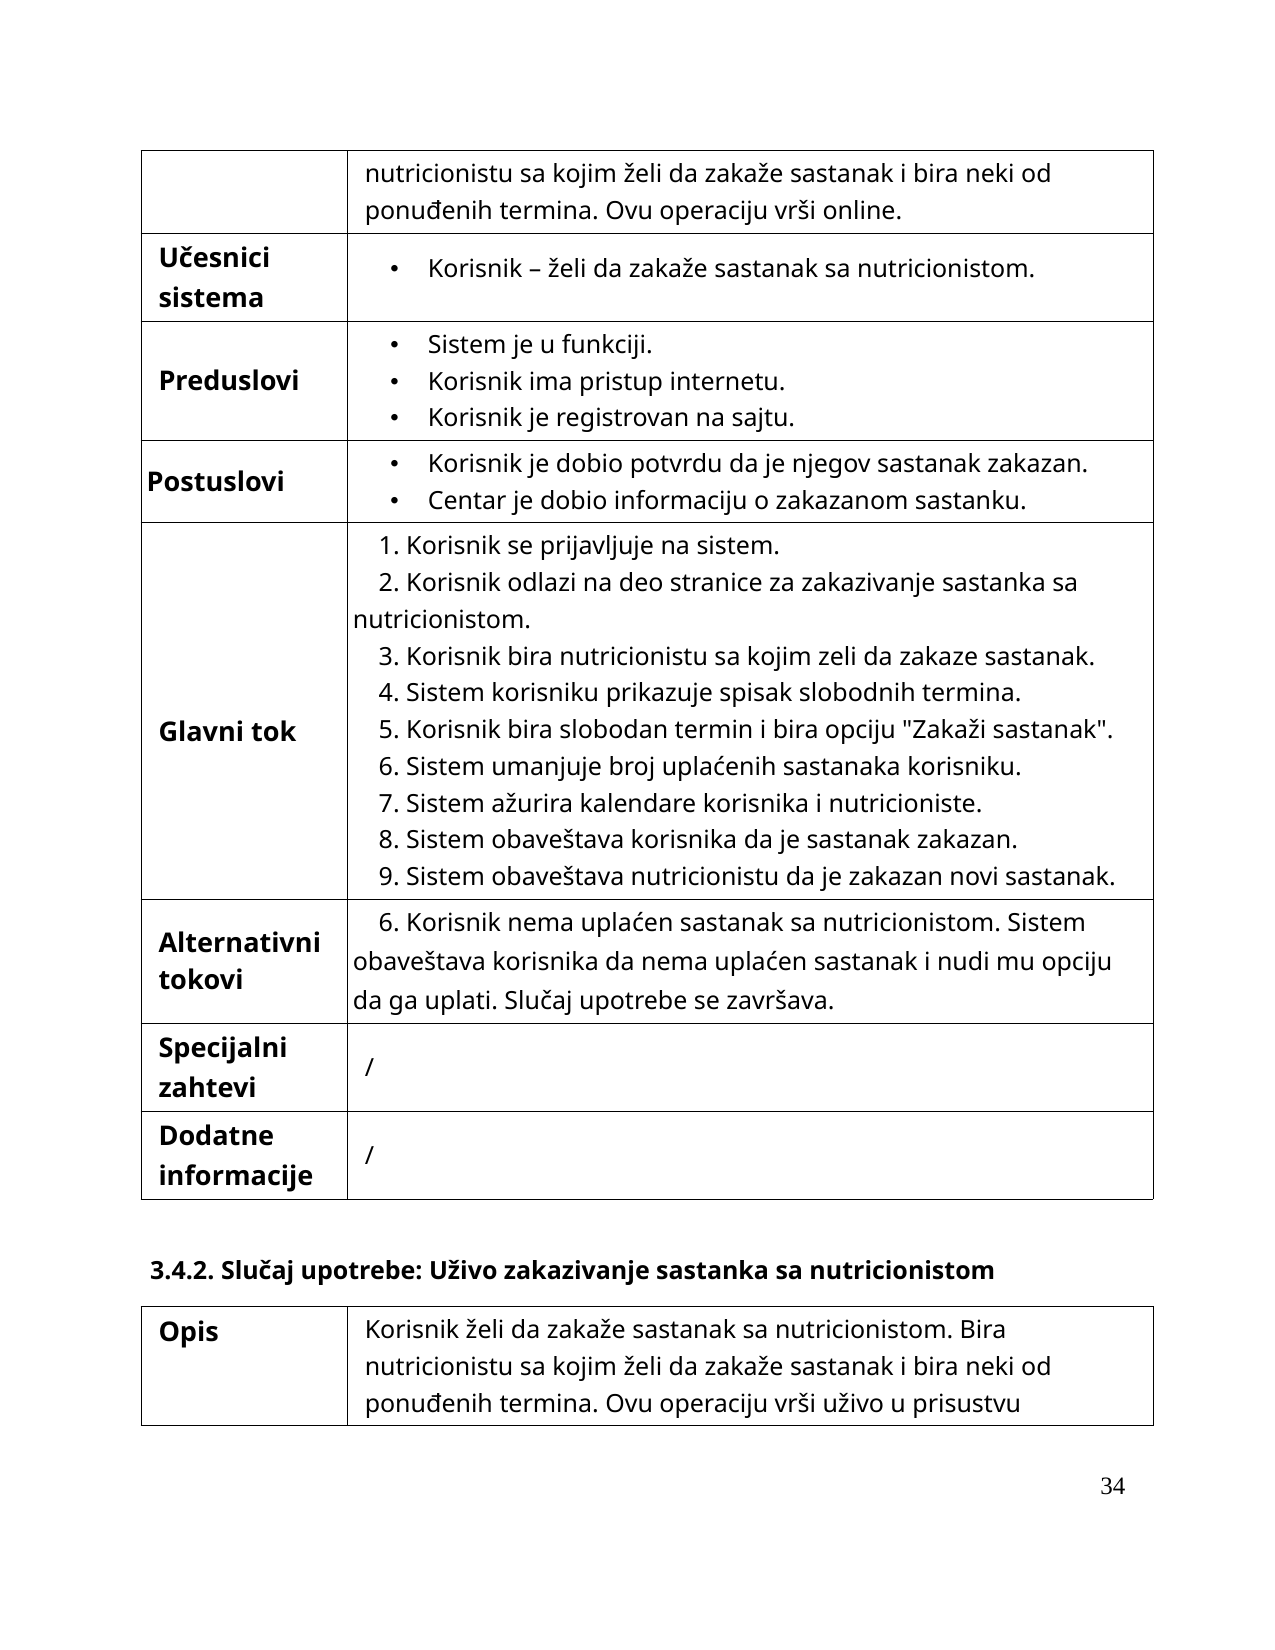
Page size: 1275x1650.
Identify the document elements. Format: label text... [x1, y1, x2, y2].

table_cell Postuslovi [142, 441, 347, 522]
table_header Opis [142, 1307, 347, 1425]
table_cell Sistem je u funkciji. Korisnik ima pristup internetu. Korisnik je registrovan na sajtu. [348, 322, 1153, 440]
table_cell Učesnici sistema [142, 234, 347, 321]
table_cell Alternativni tokovi [142, 900, 347, 1023]
table_cell Korisnik – želi da zakaže sastanak sa nutricionistom. [348, 234, 1153, 321]
table_cell Dodatne informacije [142, 1112, 347, 1199]
table_header Korisnik želi da zakaže sastanak sa nutricionistom. Bira nutricionistu sa kojim želi da zakaže sastanak i bira neki od ponuđenih termina. Ovu operaciju vrši uživo u prisustvu [348, 1307, 1153, 1425]
table_cell / [348, 1024, 1153, 1111]
table_cell / [348, 1112, 1153, 1199]
table_cell Korisnik je dobio potvrdu da je njegov sastanak zakazan. Centar je dobio informaciju o zakazanom sastanku. [348, 441, 1153, 522]
table_header [142, 151, 347, 232]
table_cell Glavni tok [142, 523, 347, 899]
table_header nutricionistu sa kojim želi da zakaže sastanak i bira neki od ponuđenih termina. Ovu operaciju vrši online. [348, 151, 1153, 232]
table_cell Specijalni zahtevi [142, 1024, 347, 1111]
table_cell 1. Korisnik se prijavljuje na sistem. 2. Korisnik odlazi na deo stranice za zakazivanje sastanka sa nutricionistom. 3. Korisnik bira nutricionistu sa kojim zeli da zakaze sastanak. 4. Sistem korisniku prikazuje spisak slobodnih termina. 5. Korisnik bira slobodan termin i bira opciju "Zakaži sastanak". 6. Sistem umanjuje broj uplaćenih sastanaka korisniku. 7. Sistem ažurira kalendare korisnika i nutricioniste. 8. Sistem obaveštava korisnika da je sastanak zakazan. 9. Sistem obaveštava nutricionistu da je zakazan novi sastanak. [348, 523, 1153, 899]
table_cell Preduslovi [142, 322, 347, 440]
text 3.4.2. Slučaj upotrebe: Uživo zakazivanje sastanka sa nutricionistom [150, 1253, 1125, 1287]
table_cell 6. Korisnik nema uplaćen sastanak sa nutricionistom. Sistem obaveštava korisnika da nema uplaćen sastanak i nudi mu opciju da ga uplati. Slučaj upotrebe se završava. [348, 900, 1153, 1023]
